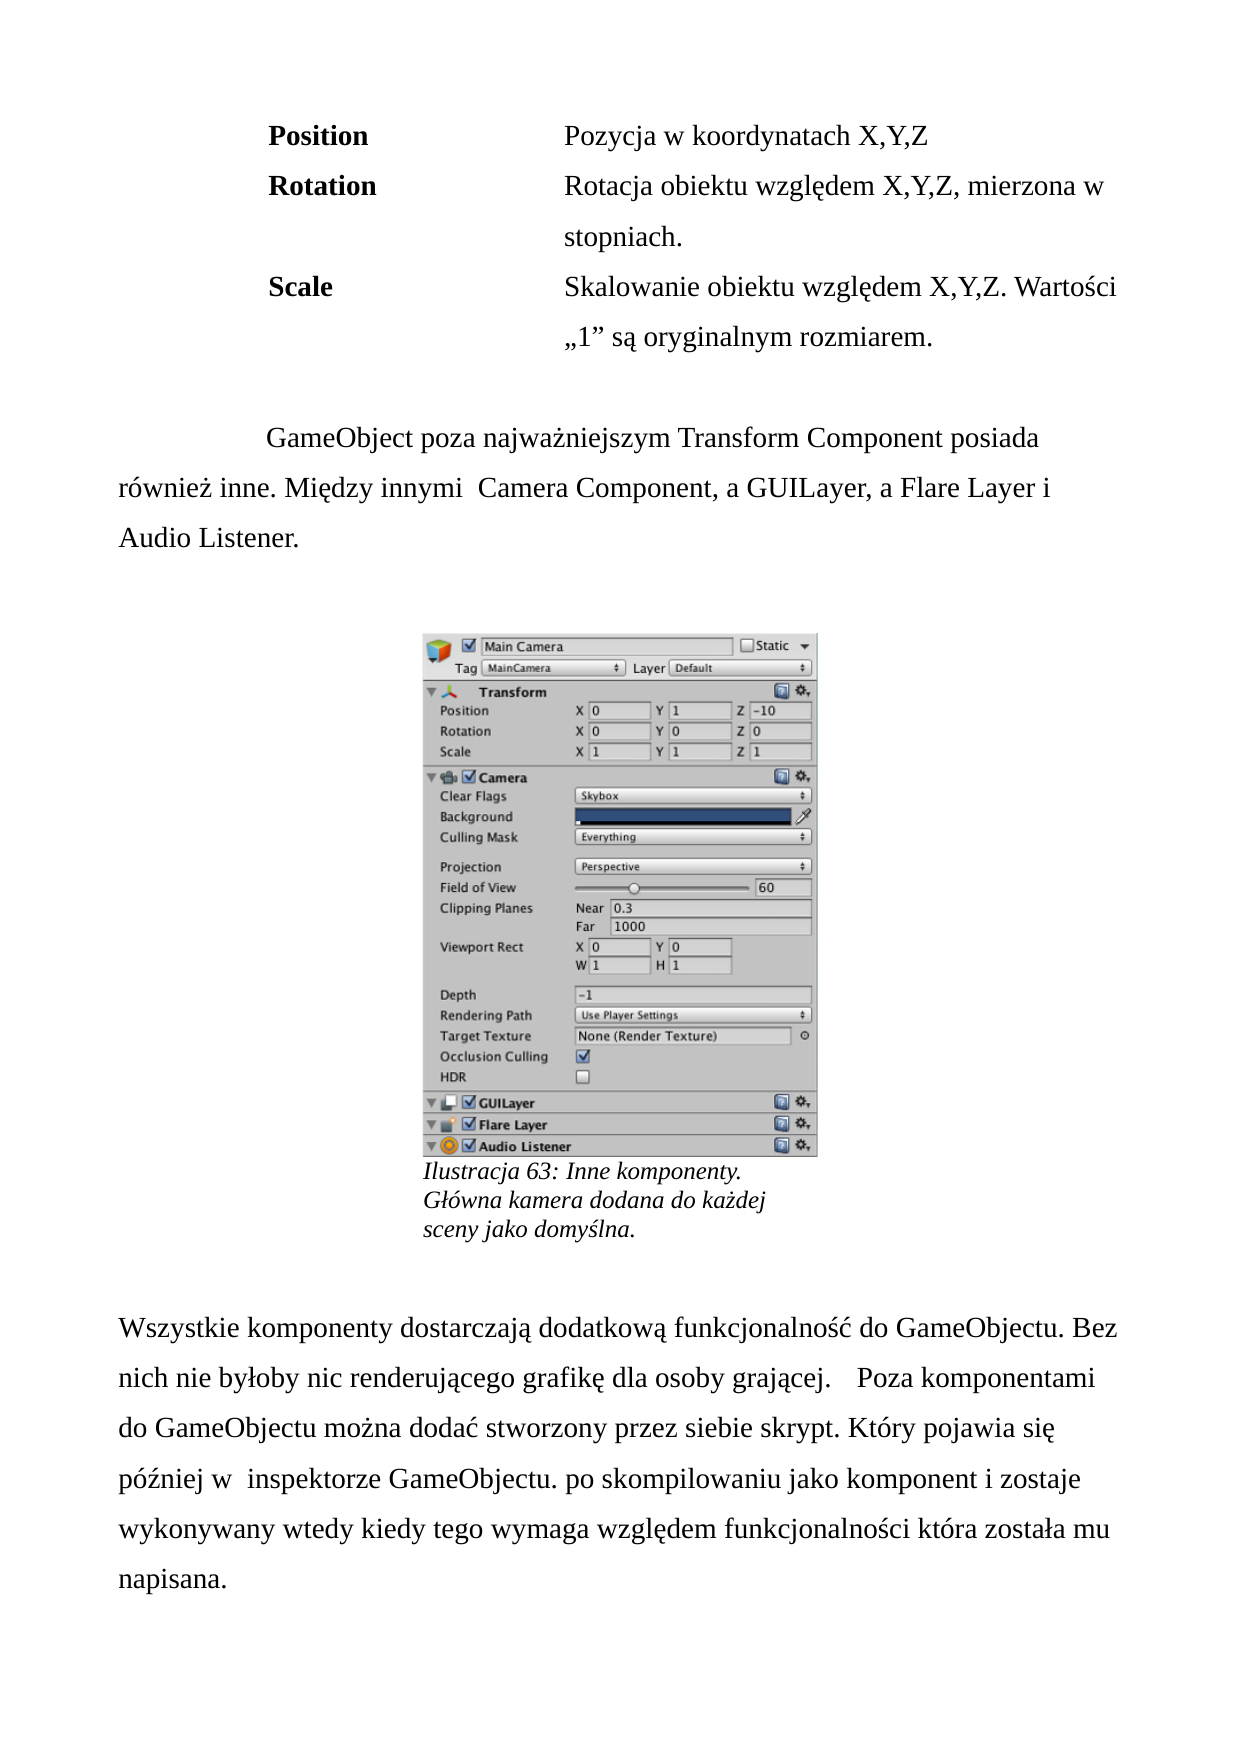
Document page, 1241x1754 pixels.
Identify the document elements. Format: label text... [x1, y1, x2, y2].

text Ilustracja 63: Inne komponenty. Główna kamera dodana do każdej sceny jako domyślna. [423, 1157, 817, 1243]
list Position Pozycja w koordynatach X,Y,Z [231, 118, 1122, 152]
list Rotation Rotacja obiektu względem X,Y,Z, mierzona w stopniach. [231, 168, 1122, 252]
text Wszystkie komponenty dostarczają dodatkową funkcjonalność do GameObjectu. Bez nich nie byłoby nic renderującego grafikę dla osoby grającej. Poza komponentami do GameObjectu można dodać stworzony przez siebie skrypt. Który pojawia się później w inspektorze GameObjectu. po skompilowaniu jako komponent i zostaje wykonywany wtedy kiedy tego wymaga względem funkcjonalności która została mu napisana. [118, 1310, 1122, 1595]
text GameObject poza najważniejszym Transform Component posiada również inne. Między innymi Camera Component, a GUILayer, a Flare Layer i Audio Listener. [118, 420, 1122, 554]
list Scale Skalowanie obiektu względem X,Y,Z. Wartości „1” są oryginalnym rozmiarem. [231, 269, 1122, 353]
picture [422, 633, 818, 1157]
